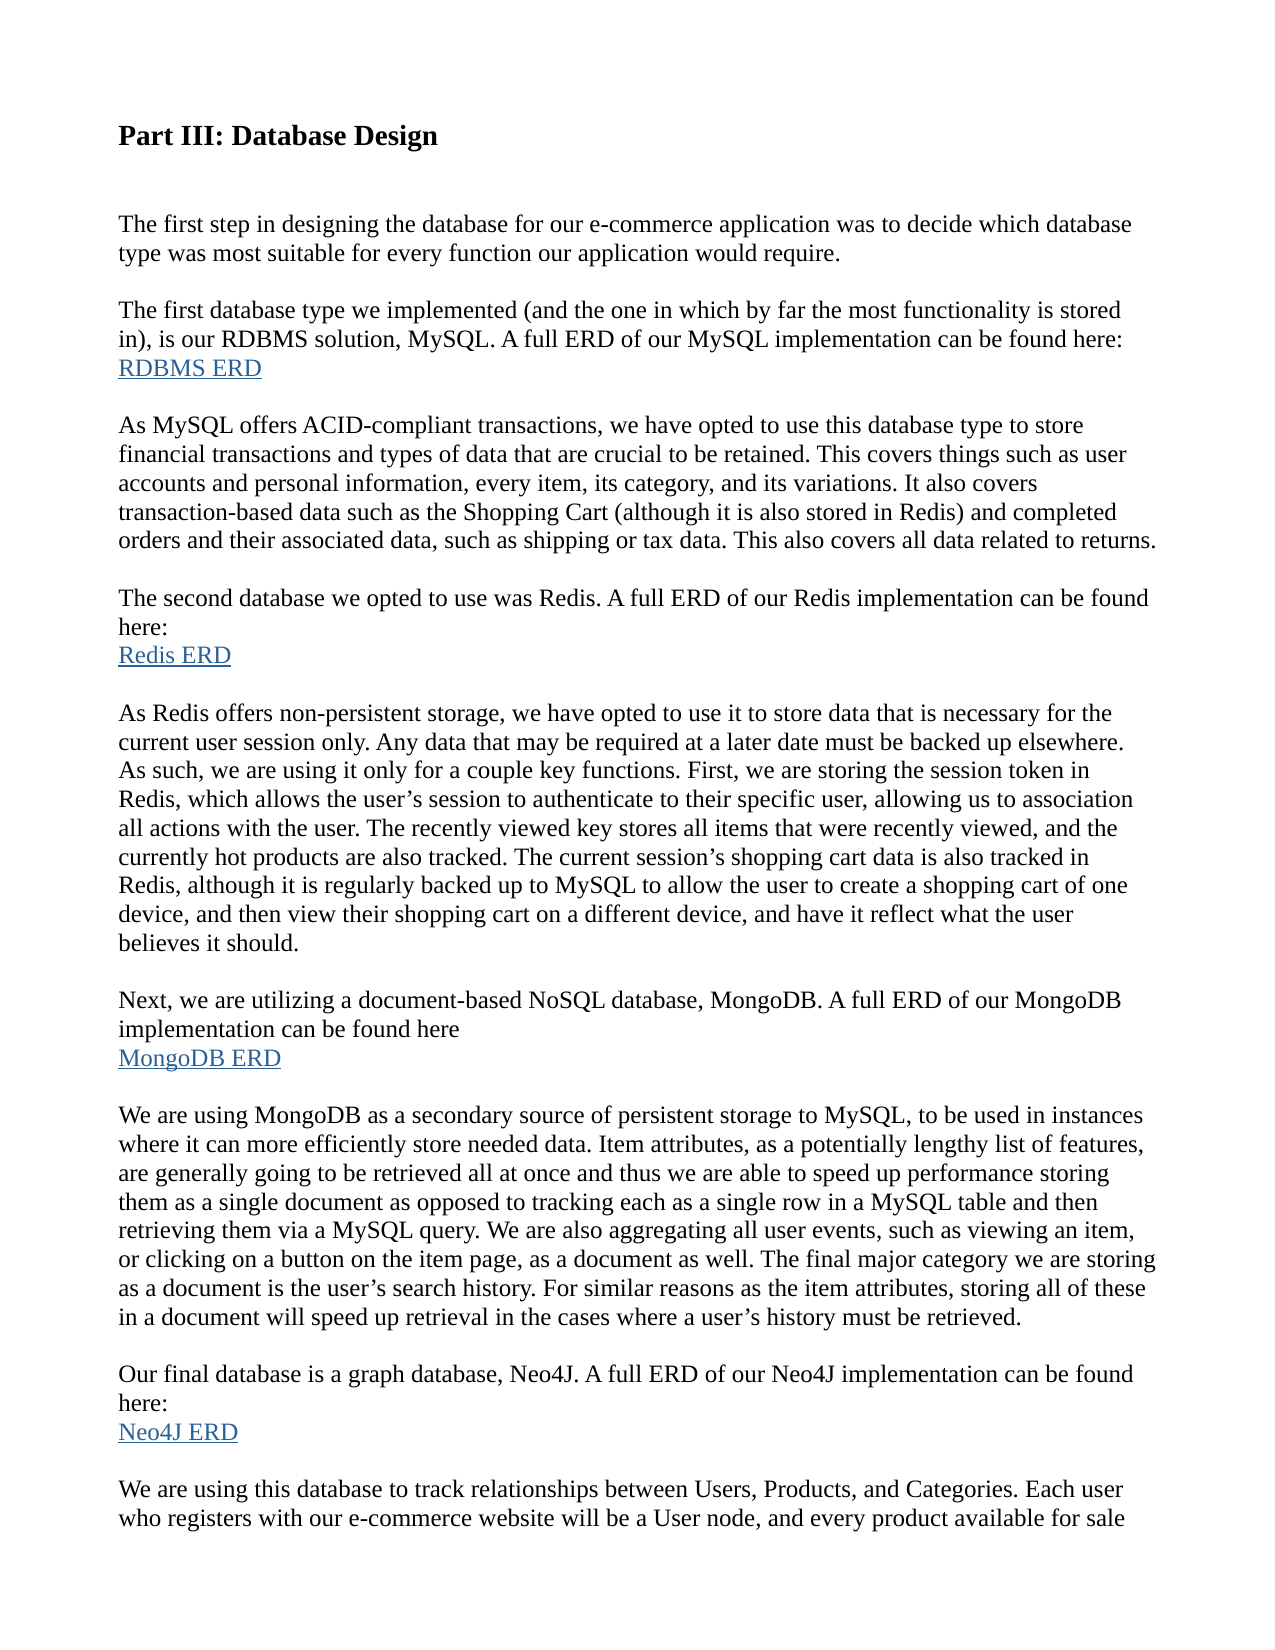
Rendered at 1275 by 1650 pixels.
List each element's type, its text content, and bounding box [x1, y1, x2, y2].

text MongoDB ERD [118, 1043, 1157, 1072]
text The second database we opted to use was Redis. A full ERD of our Redis implementation can be found here: [118, 583, 1157, 640]
text Neo4J ERD [118, 1417, 1157, 1445]
text We are using MongoDB as a secondary source of persistent storage to MySQL, to be used in instances where it can more efficiently store needed data. Item attributes, as a potentially lengthy list of features, are generally going to be retrieved all at once and thus we are able to speed up performance storing them as a single document as opposed to tracking each as a single row in a MySQL table and then retrieving them via a MySQL query. We are also aggregating all user events, such as viewing an item, or clicking on a button on the item page, as a document as well. The final major category we are storing as a document is the user’s search history. For similar reasons as the item attributes, storing all of these in a document will speed up retrieval in the cases where a user’s history must be retrieved. [118, 1100, 1157, 1330]
text The first database type we implemented (and the one in which by far the most functionality is stored in), is our RDBMS solution, MySQL. A full ERD of our MySQL implementation can be found here: RDBMS ERD [118, 295, 1157, 382]
text Our final database is a graph database, Neo4J. A full ERD of our Neo4J implementation can be found here: [118, 1359, 1157, 1417]
text Next, we are utilizing a document-based NoSQL database, MongoDB. A full ERD of our MongoDB implementation can be found here [118, 985, 1157, 1043]
text As MySQL offers ACID-compliant transactions, we have opted to use this database type to store financial transactions and types of data that are crucial to be retained. This covers things such as user accounts and personal information, every item, its category, and its variations. It also covers transaction-based data such as the Shopping Cart (although it is also stored in Redis) and completed orders and their associated data, such as shipping or tax data. This also covers all data related to returns. [118, 410, 1157, 554]
text We are using this database to track relationships between Users, Products, and Categories. Each user who registers with our e-commerce website will be a User node, and every product available for sale [118, 1474, 1157, 1532]
text Redis ERD [118, 640, 1157, 669]
text Part III: Database Design [118, 118, 1157, 152]
text The first step in designing the database for our e-commerce application was to decide which database type was most suitable for every function our application would require. [118, 209, 1157, 267]
text As Redis offers non-persistent storage, we have opted to use it to store data that is necessary for the current user session only. Any data that may be required at a later date must be backed up elsewhere. As such, we are using it only for a couple key functions. First, we are storing the session token in Redis, which allows the user’s session to authenticate to their specific user, allowing us to association all actions with the user. The recently viewed key stores all items that were recently viewed, and the currently hot products are also tracked. The current session’s shopping cart data is also tracked in Redis, although it is regularly backed up to MySQL to allow the user to create a shopping cart of one device, and then view their shopping cart on a different device, and have it reflect what the user believes it should. [118, 698, 1157, 957]
